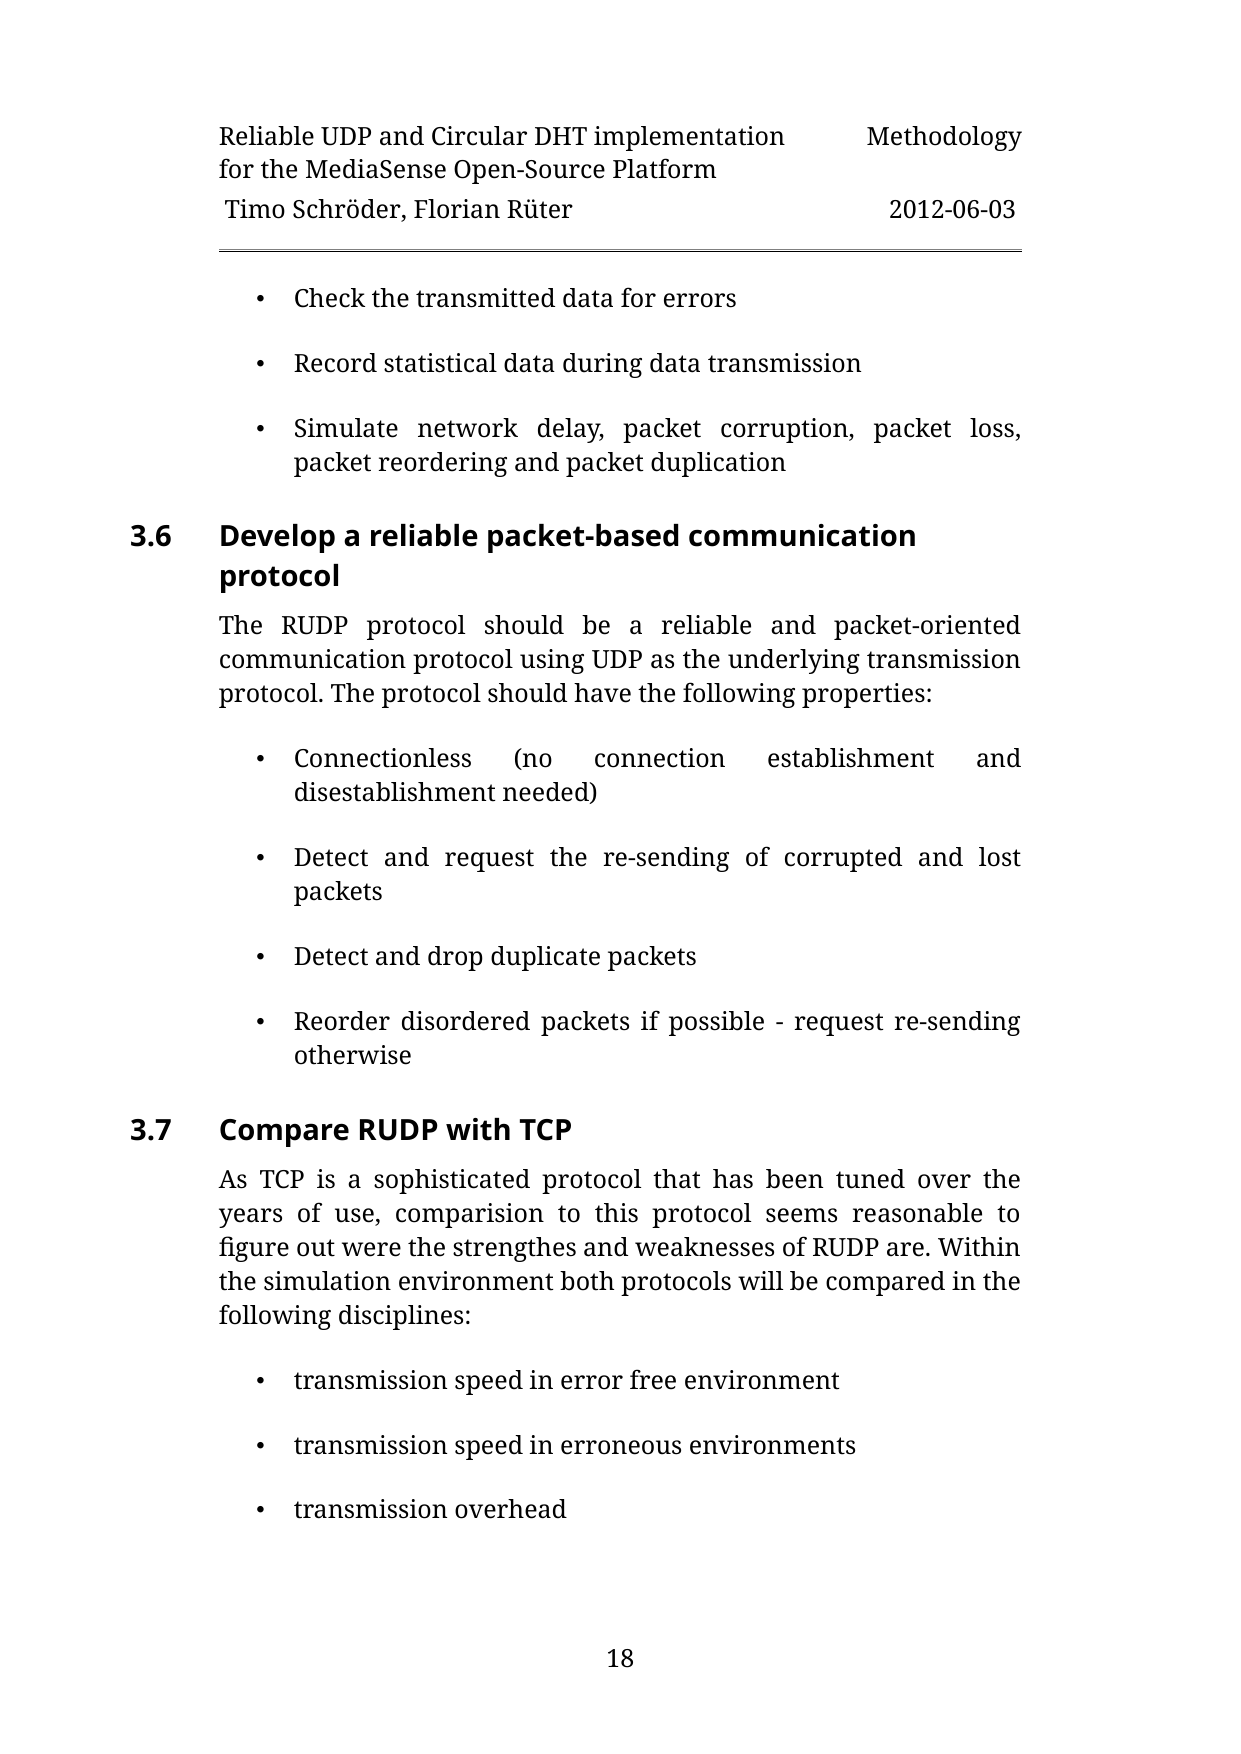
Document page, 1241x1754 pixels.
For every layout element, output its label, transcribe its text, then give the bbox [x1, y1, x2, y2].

list Check the transmitted data for errors [256, 281, 1022, 315]
list Detect and request the re-sending of corrupted and lost packets [256, 840, 1022, 908]
list transmission speed in erroneous environments [256, 1427, 1022, 1461]
subtitle Develop a reliable packet-based communication protocol [130, 516, 1022, 595]
list transmission speed in error free environment [256, 1362, 1022, 1397]
text As TCP is a sophisticated protocol that has been tuned over the years of use, comparision to this protocol seems reasonable to figure out were the strengthes and weaknesses of RUDP are. Within the simulation environment both protocols will be compared in the following disciplines: [218, 1161, 1022, 1332]
list Simulate network delay, packet corruption, packet loss, packet reordering and packet duplication [256, 410, 1022, 478]
list Record statistical data during data transmission [256, 346, 1022, 379]
subtitle Compare RUDP with TCP [130, 1109, 1022, 1148]
text The RUDP protocol should be a reliable and packet-oriented communication protocol using UDP as the underlying transmission protocol. The protocol should have the following properties: [218, 608, 1022, 710]
list Reorder disordered packets if possible - request re-sending otherwise [256, 1003, 1022, 1072]
list Detect and drop duplicate packets [256, 939, 1022, 973]
list transmission overhead [256, 1492, 1022, 1526]
list Connectionless (no connection establishment and disestablishment needed) [256, 741, 1022, 809]
